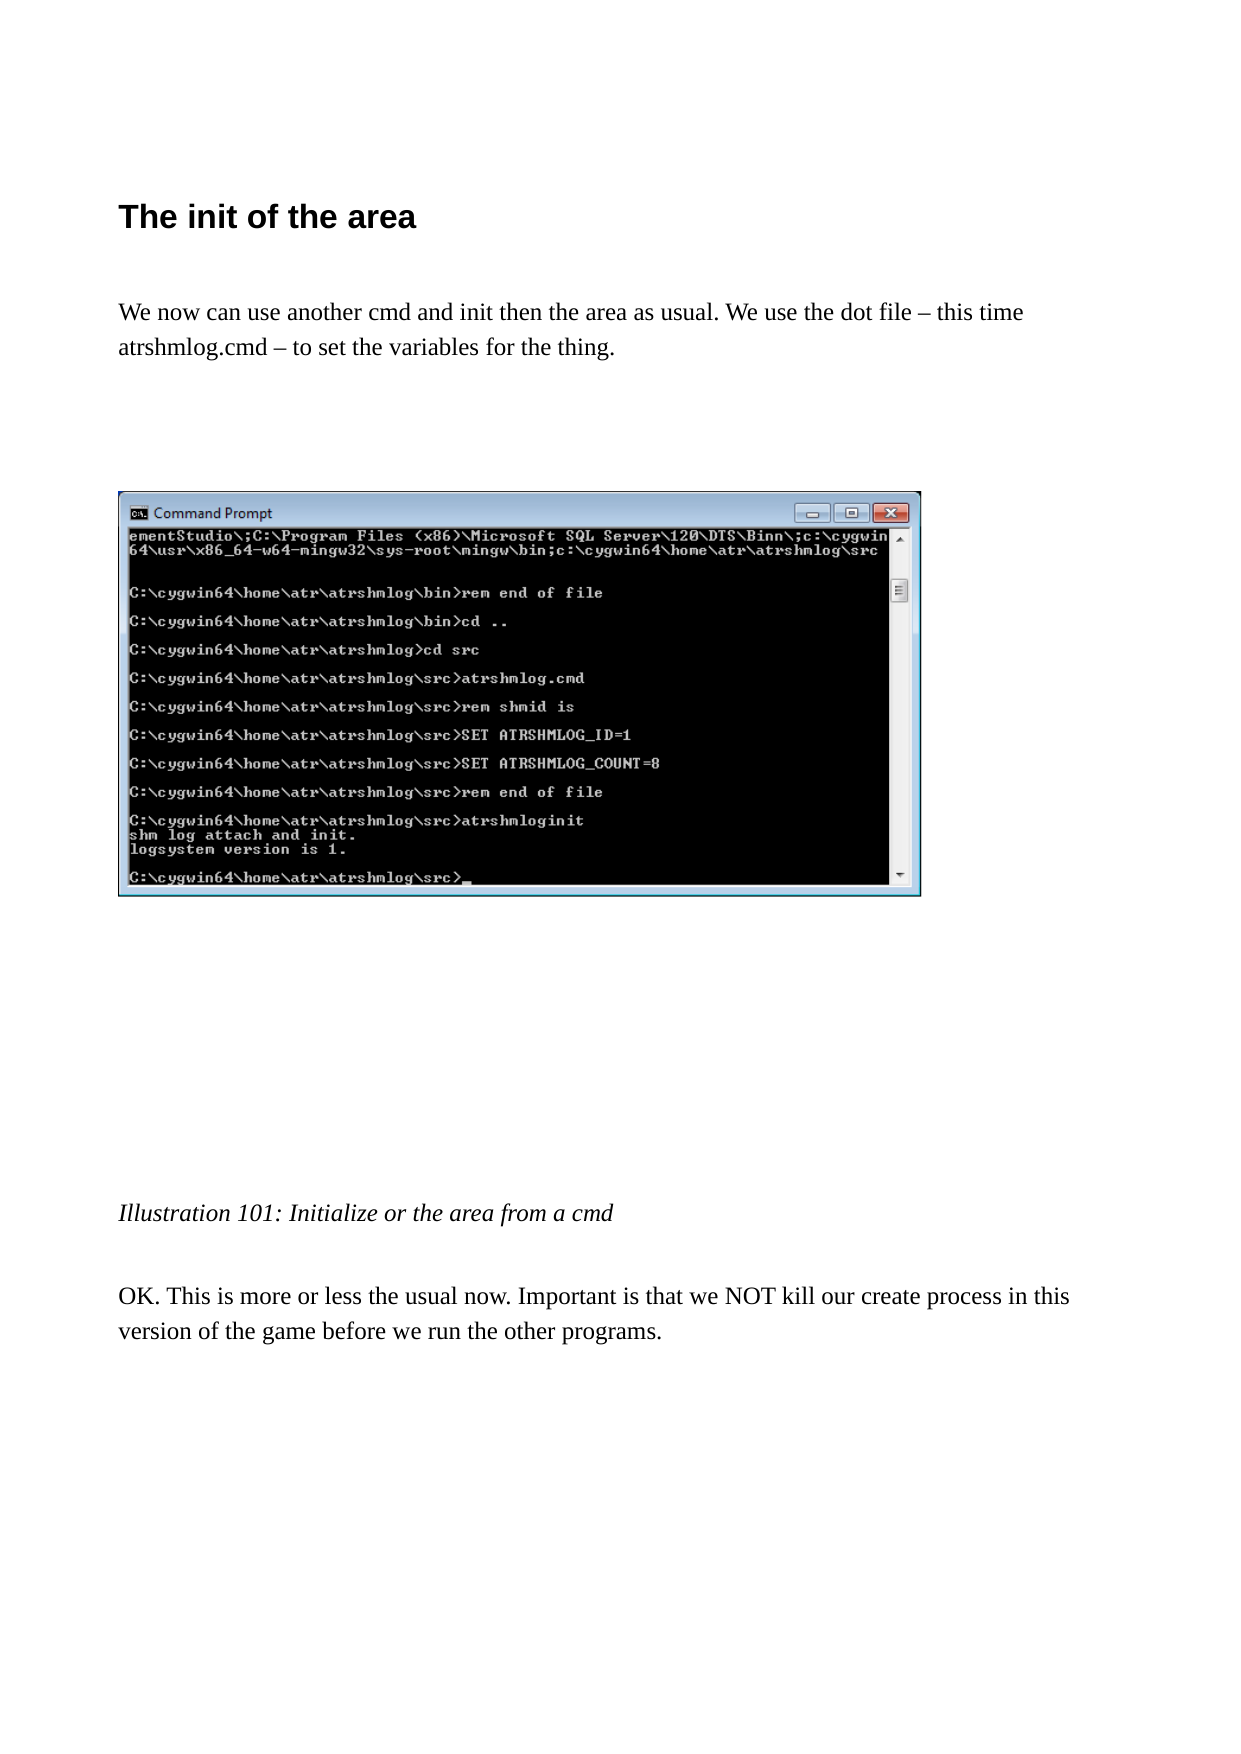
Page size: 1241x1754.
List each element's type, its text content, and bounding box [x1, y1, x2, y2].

text Illustration 101: Initialize or the area from a cmd [118, 1198, 1122, 1227]
text OK. This is more or less the usual now. Important is that we NOT kill our create process in this version of the game before we run the other programs. [118, 1281, 1122, 1345]
text We now can use another cmd and init then the area as usual. We use the dot file – this time atrshmlog.cmd – to set the variables for the thing. [118, 297, 1122, 361]
subtitle The init of the area [118, 197, 1122, 236]
picture [118, 491, 1123, 1198]
